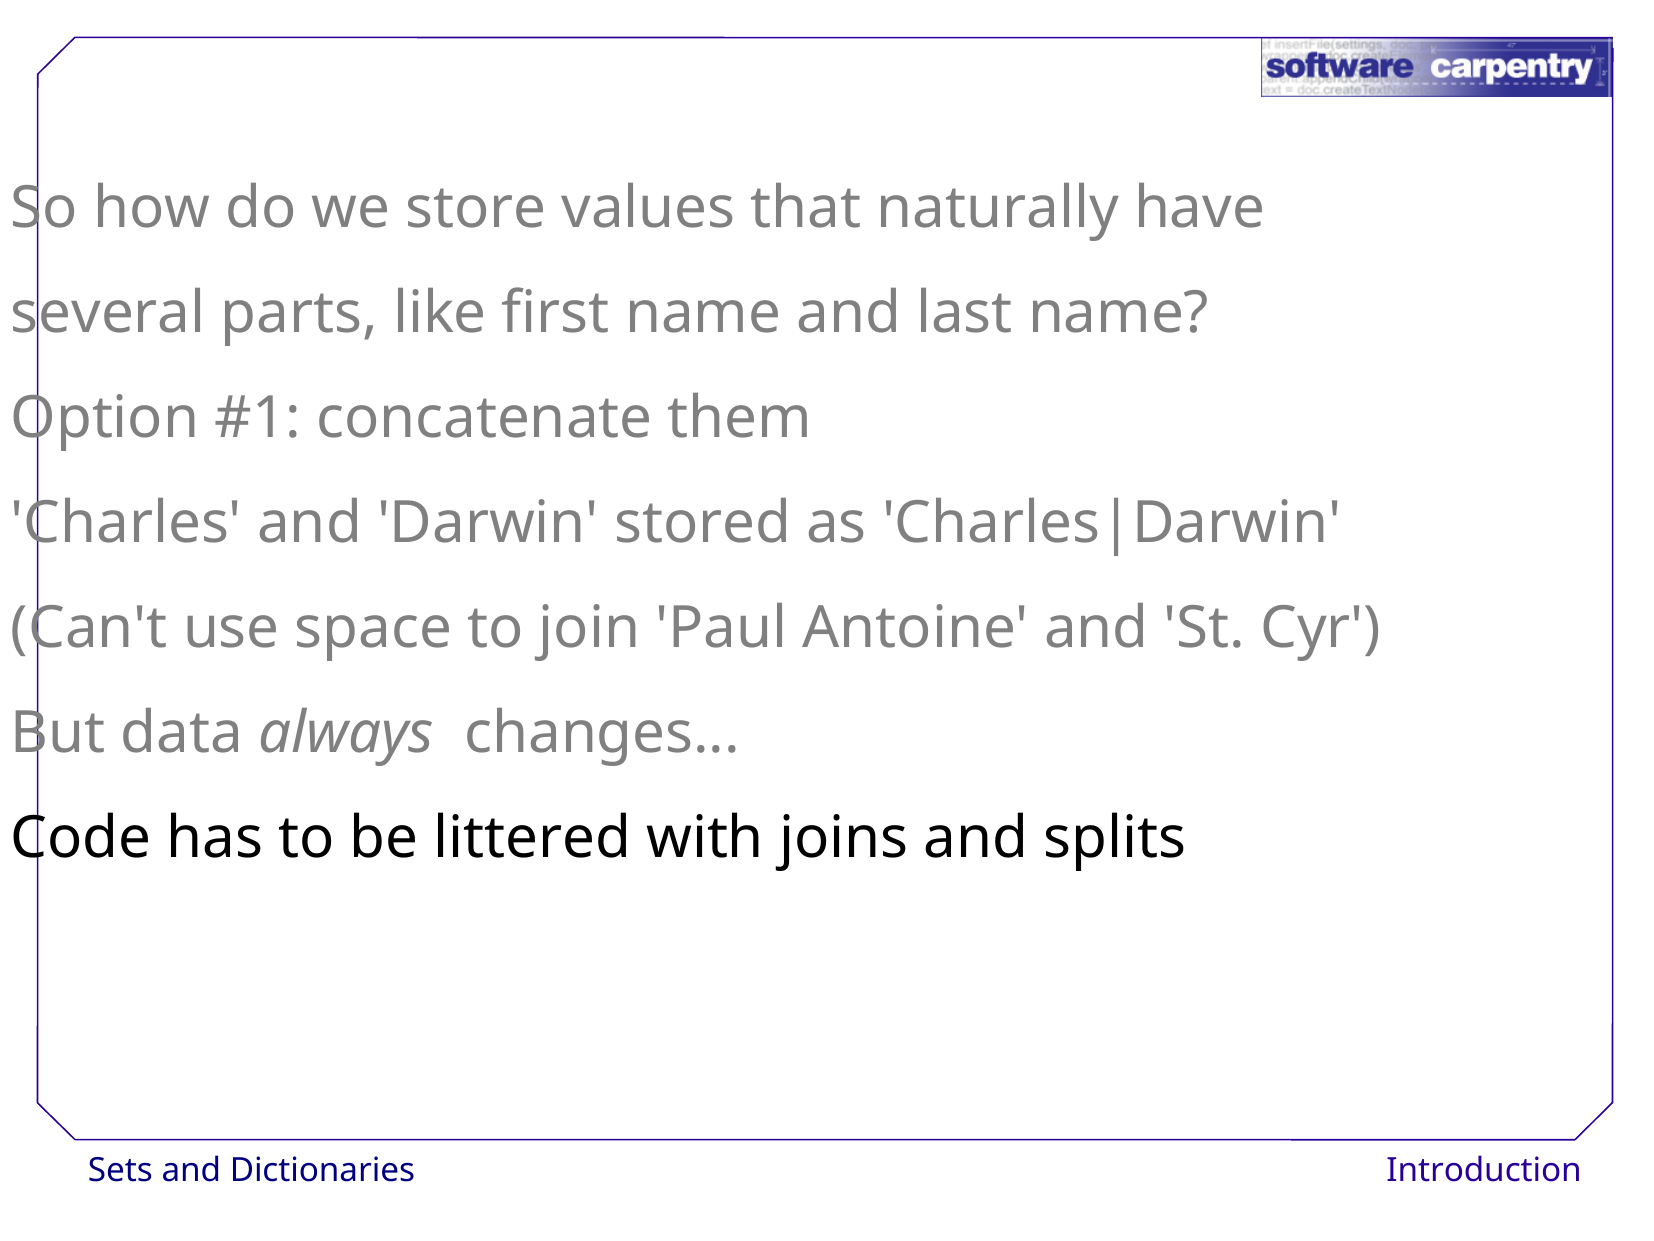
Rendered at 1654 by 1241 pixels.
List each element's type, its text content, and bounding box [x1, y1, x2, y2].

text_box So how do we store values that naturally have several parts, like first name and last name? Option #1: concatenate them 'Charles' and 'Darwin' stored as 'Charles|Darwin' (Can't use space to join 'Paul Antoine' and 'St. Cyr') But data always changes... Code has to be littered with joins and splits [0, 126, 1547, 877]
picture [1261, 39, 1613, 97]
